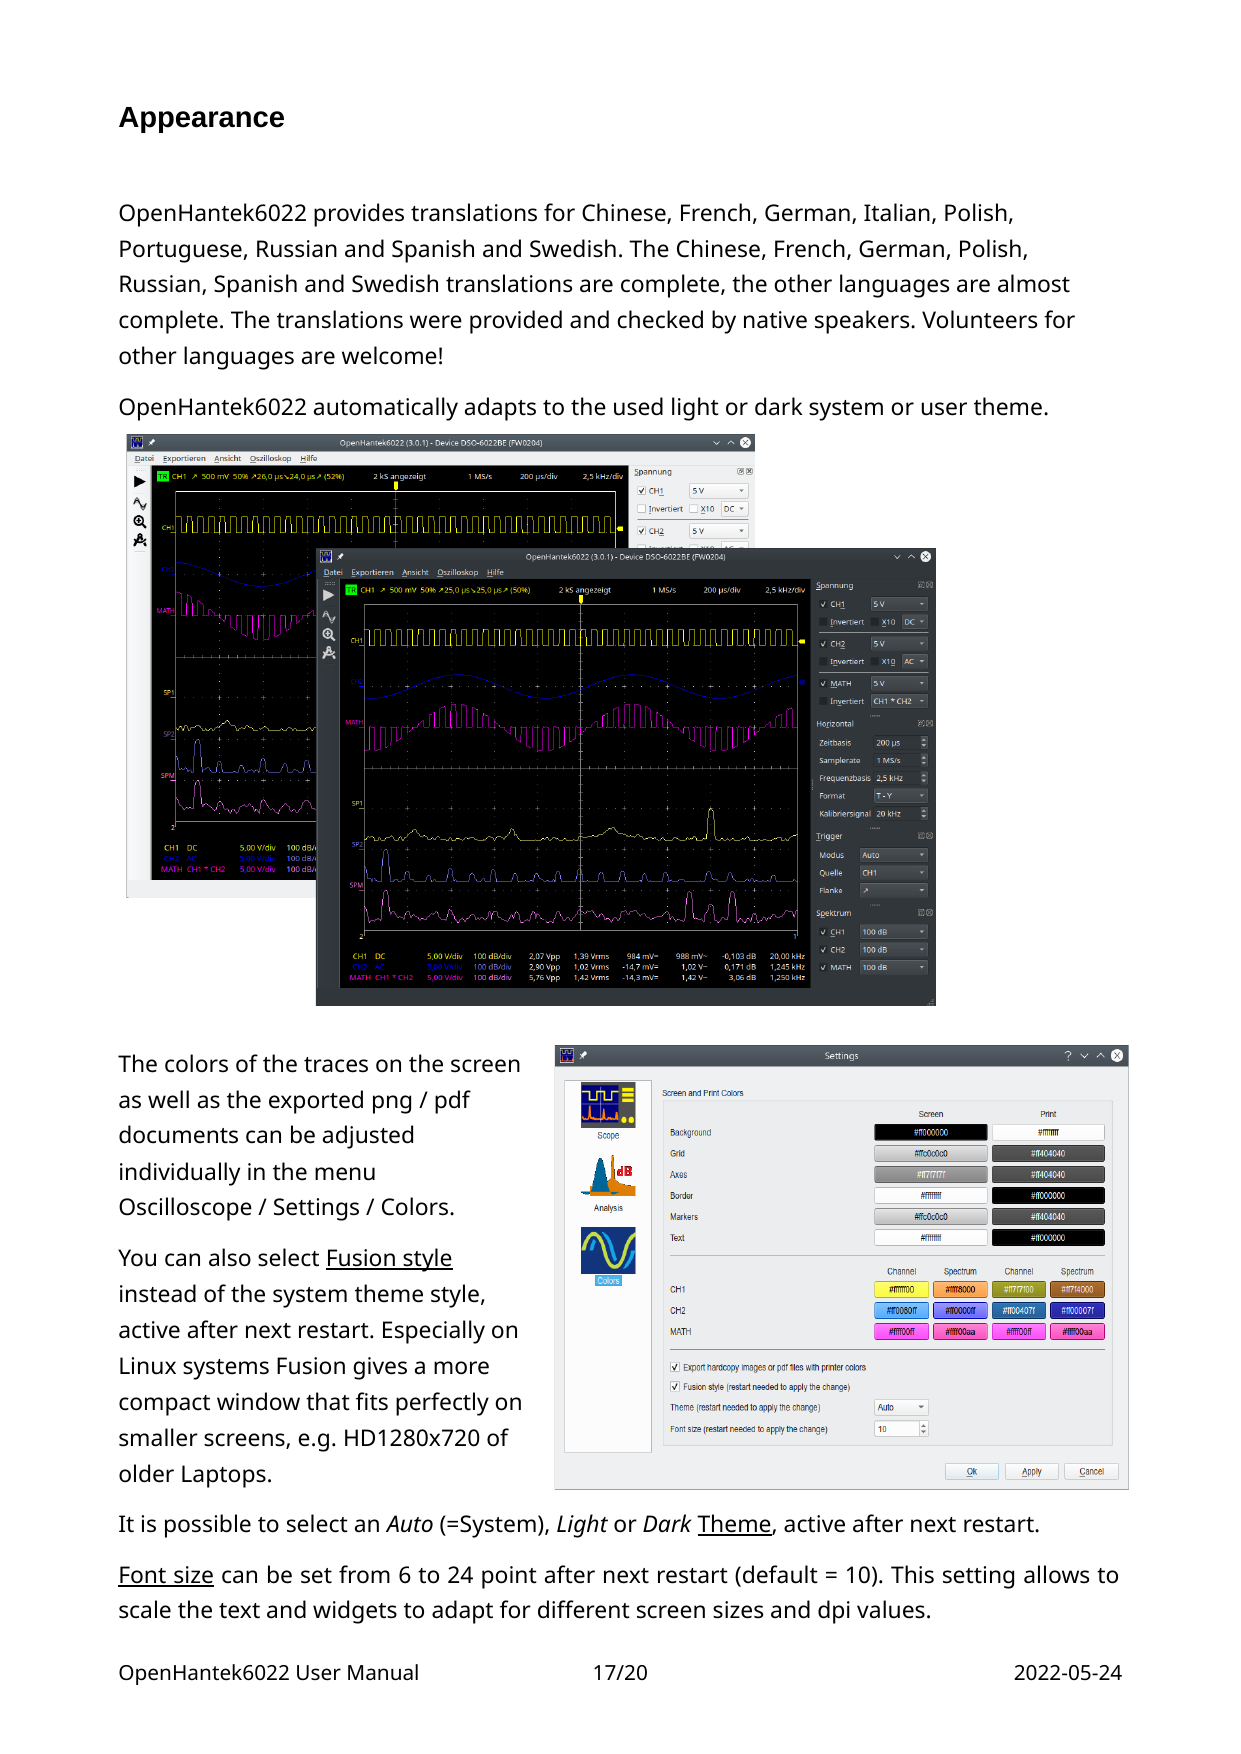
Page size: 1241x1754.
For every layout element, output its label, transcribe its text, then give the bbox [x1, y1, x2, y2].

subtitle Font size can be set from 6 to 24 point after next restart (default = 10). This setting allows to scale the text and widgets to adapt for different screen sizes and dpi values. [118, 1558, 1122, 1626]
picture [126, 434, 936, 1006]
subtitle The colors of the traces on the screen as well as the exported png / pdf documents can be adjusted individually in the menu Oscilloscope / Settings / Colors. [118, 1048, 554, 1223]
subtitle OpenHantek6022 provides translations for Chinese, French, German, Italian, Polish, Portuguese, Russian and Spanish and Swedish. The Chinese, French, German, Polish, Russian, Spanish and Swedish translations are complete, the other languages are almost complete. The translations were provided and checked by native speakers. Volunteers for other languages are welcome! [118, 197, 1122, 372]
subtitle You can also select Fusion style instead of the system theme style, active after next restart. Especially on Linux systems Fusion gives a more compact window that fits perfectly on smaller screens, e.g. HD1280x720 of older Laptops. [118, 1242, 554, 1489]
subtitle Appearance [118, 100, 1122, 133]
subtitle It is possible to select an Auto (=System), Light or Dark Theme, active after next restart. [118, 1508, 1122, 1539]
subtitle OpenHantek6022 automatically adapts to the used light or dark system or user theme. [118, 391, 1122, 422]
picture [554, 1045, 1129, 1490]
